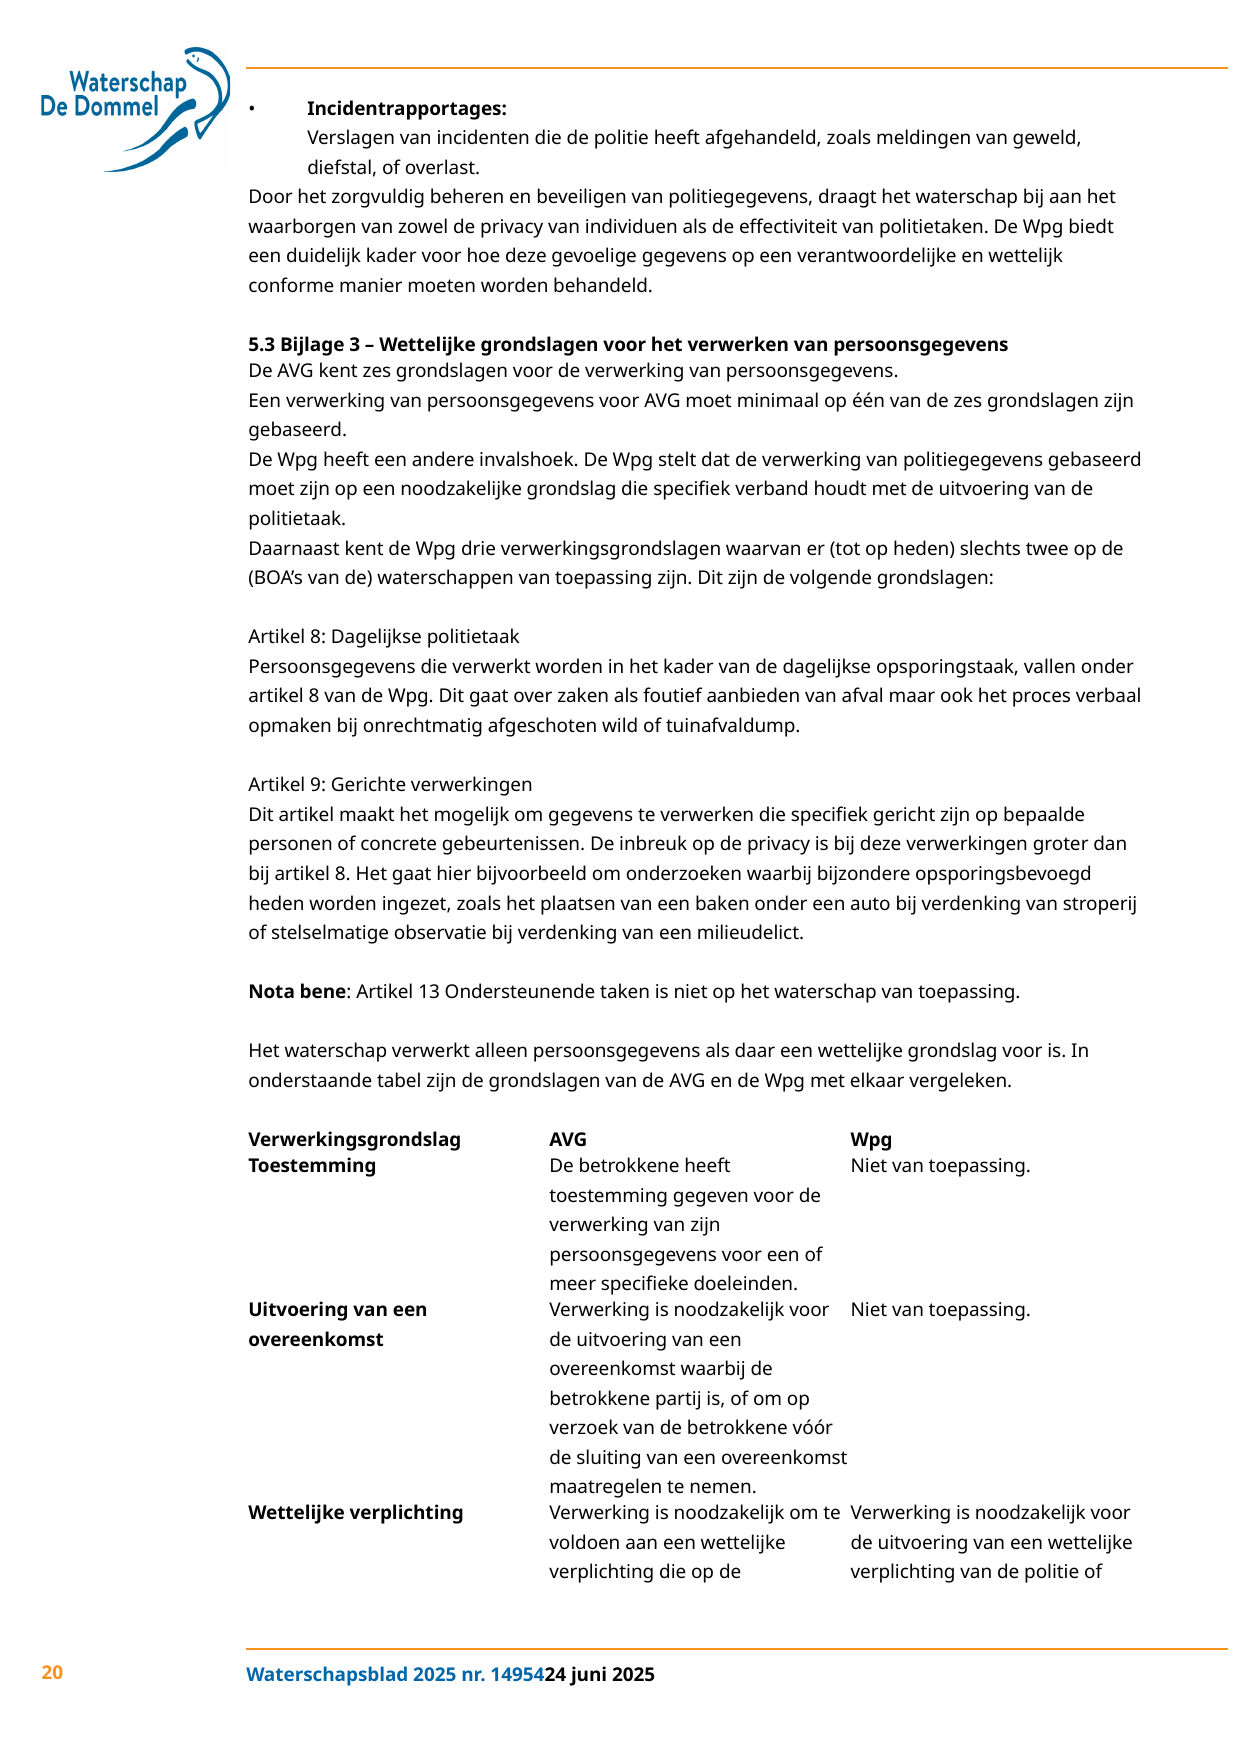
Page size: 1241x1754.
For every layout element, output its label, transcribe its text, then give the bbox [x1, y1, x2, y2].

picture [41, 47, 231, 172]
text De Wpg heeft een andere invalshoek. De Wpg stelt dat de verwerking van politiegegevens gebaseerd moet zijn op een noodzakelijke grondslag die specifiek verband houdt met de uitvoering van de politietaak. [248, 446, 1152, 531]
text Het waterschap verwerkt alleen persoonsgegevens als daar een wettelijke grondslag voor is. In onderstaande tabel zijn de grondslagen van de AVG en de Wpg met elkaar vergeleken. [248, 1038, 1152, 1093]
table_cell Uitvoering van een overeenkomst [248, 1296, 549, 1499]
text Daarnaast kent de Wpg drie verwerkingsgrondslagen waarvan er (tot op heden) slechts twee op de (BOA’s van de) waterschappen van toepassing zijn. Dit zijn de volgende grondslagen: [248, 535, 1152, 590]
text Door het zorgvuldig beheren en beveiligen van politiegegevens, draagt het waterschap bij aan het waarborgen van zowel de privacy van individuen als de effectiviteit van politietaken. De Wpg biedt een duidelijk kader voor hoe deze gevoelige gegevens op een verantwoordelijke en wettelijk conforme manier moeten worden behandeld. [248, 183, 1152, 298]
text 5.3 Bijlage 3 – Wettelijke grondslagen voor het verwerken van persoonsgegevens [248, 331, 1152, 357]
table_cell De betrokkene heeft toestemming gegeven voor de verwerking van zijn persoonsgegevens voor een of meer specifieke doeleinden. [549, 1152, 850, 1296]
table_cell Niet van toepassing. [850, 1296, 1152, 1499]
table_cell Verwerking is noodzakelijk om te voldoen aan een wettelijke verplichting die op de [549, 1500, 850, 1584]
table_header AVG [549, 1126, 850, 1152]
table_cell Verwerking is noodzakelijk voor de uitvoering van een overeenkomst waarbij de betrokkene partij is, of om op verzoek van de betrokkene vóór de sluiting van een overeenkomst maatregelen te nemen. [549, 1296, 850, 1499]
picture [204, 47, 231, 76]
text Artikel 9: Gerichte verwerkingen [248, 771, 1152, 797]
text Artikel 8: Dagelijkse politietaak [248, 623, 1152, 649]
text Een verwerking van persoonsgegevens voor AVG moet minimaal op één van de zes grondslagen zijn gebaseerd. [248, 387, 1152, 442]
table_header Verwerkingsgrondslag [248, 1126, 549, 1152]
table_cell Wettelijke verplichting [248, 1500, 549, 1584]
table_cell Niet van toepassing. [850, 1152, 1152, 1296]
table_cell Toestemming [248, 1152, 549, 1296]
picture [45, 99, 51, 111]
text Persoonsgegevens die verwerkt worden in het kader van de dagelijkse opsporingstaak, vallen onder artikel 8 van de Wpg. Dit gaat over zaken als foutief aanbieden van afval maar ook het proces verbaal opmaken bij onrechtmatig afgeschoten wild of tuinafvaldump. [248, 653, 1152, 738]
text Dit artikel maakt het mogelijk om gegevens te verwerken die specifiek gericht zijn op bepaalde personen of concrete gebeurtenissen. De inbreuk op de privacy is bij deze verwerkingen groter dan bij artikel 8. Het gaat hier bijvoorbeeld om onderzoeken waarbij bijzondere opsporingsbevoegd heden worden ingezet, zoals het plaatsen van een baken onder een auto bij verdenking van stroperij of stelselmatige observatie bij verdenking van een milieudelict. [248, 801, 1152, 945]
picture [198, 118, 210, 131]
table_cell Verwerking is noodzakelijk voor de uitvoering van een wettelijke verplichting van de politie of [850, 1500, 1152, 1584]
text Nota bene: Artikel 13 Ondersteunende taken is niet op het waterschap van toepassing. [248, 978, 1152, 1004]
list Verslagen van incidenten die de politie heeft afgehandeld, zoals meldingen van geweld, diefstal, of overlast. [248, 124, 1152, 180]
table_header Wpg [850, 1126, 1152, 1152]
text De AVG kent zes grondslagen voor de verwerking van persoonsgegevens. [248, 357, 1152, 383]
list Incidentrapportages: [248, 95, 1152, 121]
